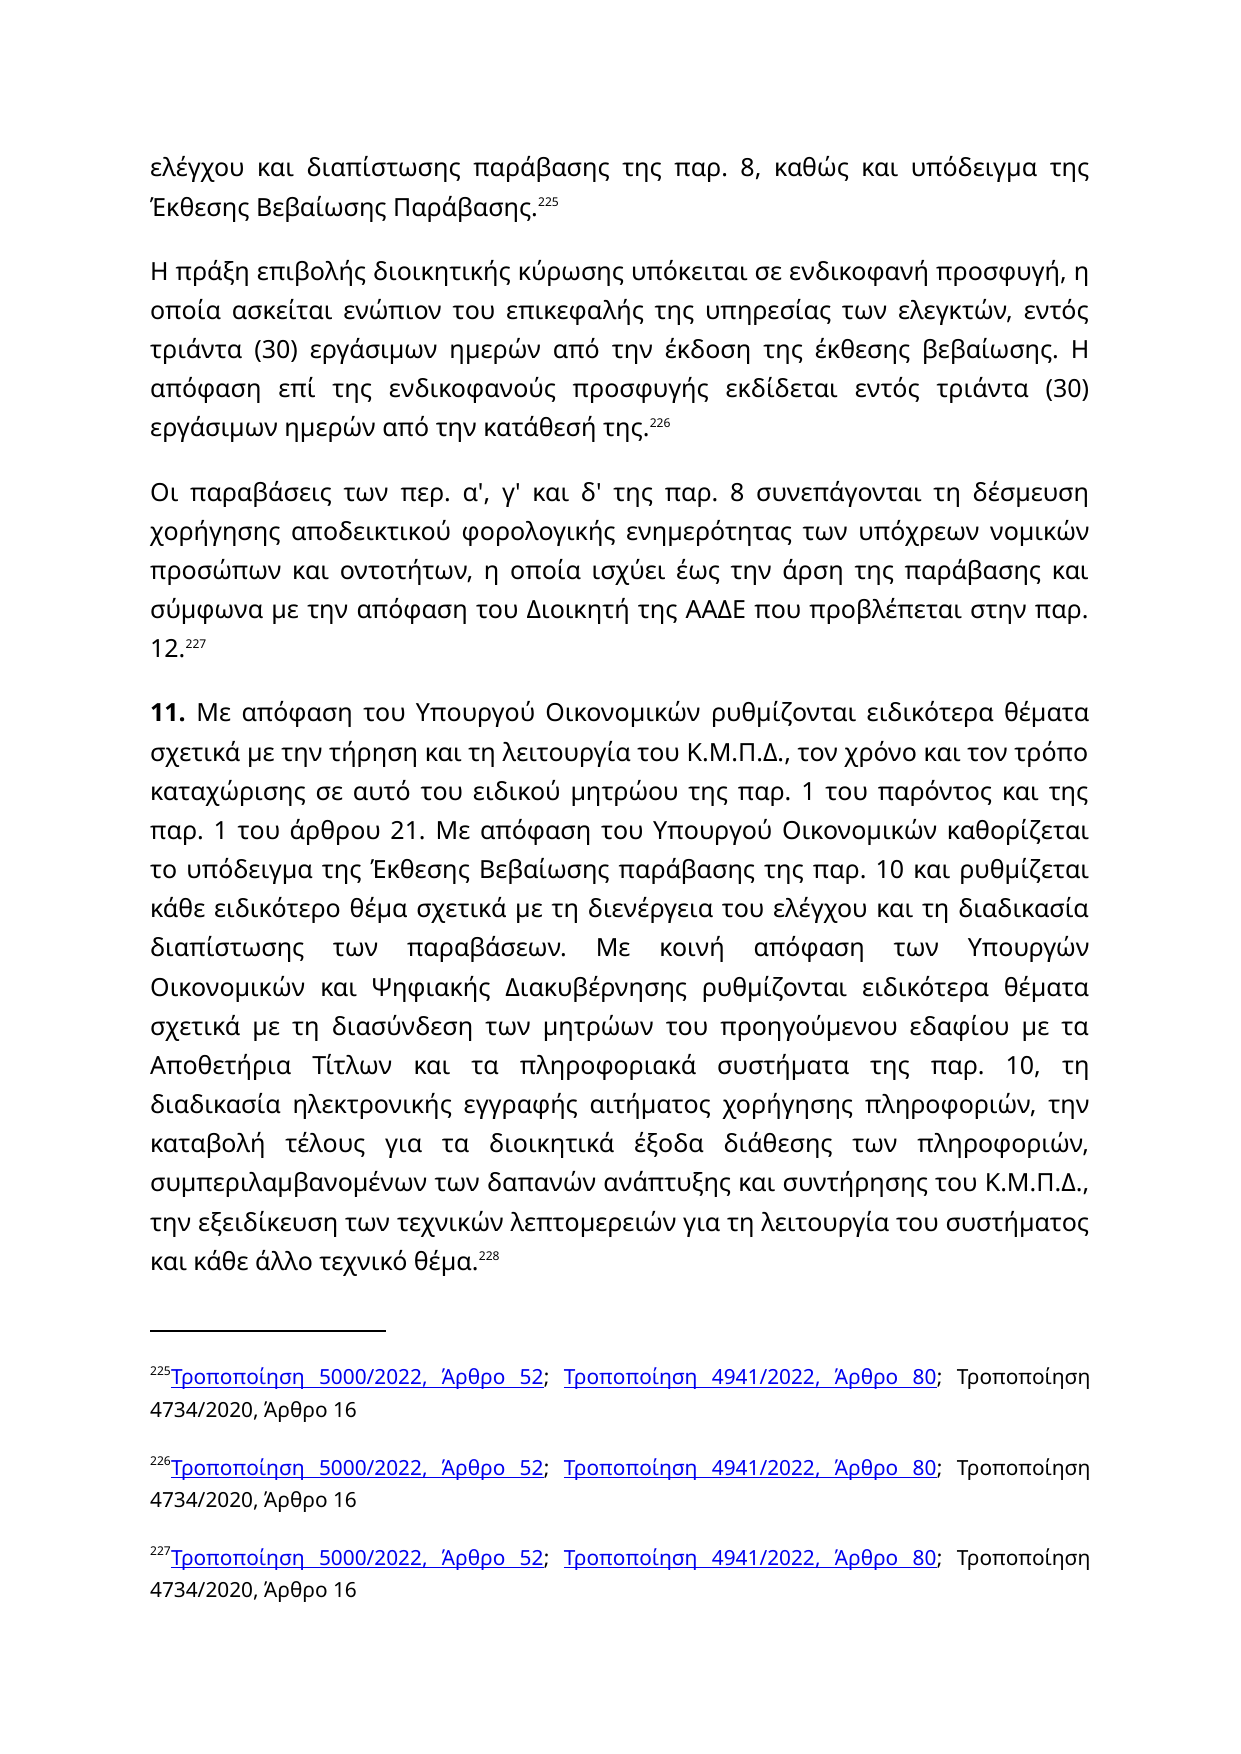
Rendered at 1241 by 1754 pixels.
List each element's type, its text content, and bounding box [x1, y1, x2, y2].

text ελέγχου και διαπίστωσης παράβασης της παρ. 8, καθώς και υπόδειγμα της Έκθεσης Βεβαίωσης Παράβασης. [150, 150, 1090, 223]
text 11. Με απόφαση του Υπουργού Οικονομικών ρυθμίζονται ειδικότερα θέματα σχετικά με την τήρηση και τη λειτουργία του Κ.Μ.Π.Δ., τον χρόνο και τον τρόπο καταχώρισης σε αυτό του ειδικού μητρώου της παρ. 1 του παρόντος και της παρ. 1 του άρθρου 21. Με απόφαση του Υπουργού Οικονομικών καθορίζεται το υπόδειγμα της Έκθεσης Βεβαίωσης παράβασης της παρ. 10 και ρυθμίζεται κάθε ειδικότερο θέμα σχετικά με τη διενέργεια του ελέγχου και τη διαδικασία διαπίστωσης των παραβάσεων. Με κοινή απόφαση των Υπουργών Οικονομικών και Ψηφιακής Διακυβέρνησης ρυθμίζονται ειδικότερα θέματα σχετικά με τη διασύνδεση των μητρώων του προηγούμενου εδαφίου με τα Αποθετήρια Τίτλων και τα πληροφοριακά συστήματα της παρ. 10, τη διαδικασία ηλεκτρονικής εγγραφής αιτήματος χορήγησης πληροφοριών, την καταβολή τέλους για τα διοικητικά έξοδα διάθεσης των πληροφοριών, συμπεριλαμβανομένων των δαπανών ανάπτυξης και συντήρησης του Κ.Μ.Π.Δ., την εξειδίκευση των τεχνικών λεπτομερειών για τη λειτουργία του συστήματος και κάθε άλλο τεχνικό θέμα. [150, 695, 1090, 1277]
text Τροποποίηση 5000/2022, Άρθρο 52; Τροποποίηση 4941/2022, Άρθρο 80; Τροποποίηση 4734/2020, Άρθρο 16 [150, 1453, 1090, 1514]
text Τροποποίηση 5000/2022, Άρθρο 52; Τροποποίηση 4941/2022, Άρθρο 80; Τροποποίηση 4734/2020, Άρθρο 16 [150, 1362, 1090, 1423]
text Οι παραβάσεις των περ. α', γ' και δ' της παρ. 8 συνεπάγονται τη δέσμευση χορήγησης αποδεικτικού φορολογικής ενημερότητας των υπόχρεων νομικών προσώπων και οντοτήτων, η οποία ισχύει έως την άρση της παράβασης και σύμφωνα με την απόφαση του Διοικητή της ΑΑΔΕ που προβλέπεται στην παρ. 12. [150, 474, 1090, 665]
text Η πράξη επιβολής διοικητικής κύρωσης υπόκειται σε ενδικοφανή προσφυγή, η οποία ασκείται ενώπιον του επικεφαλής της υπηρεσίας των ελεγκτών, εντός τριάντα (30) εργάσιμων ημερών από την έκδοση της έκθεσης βεβαίωσης. Η απόφαση επί της ενδικοφανούς προσφυγής εκδίδεται εντός τριάντα (30) εργάσιμων ημερών από την κατάθεσή της. [150, 253, 1090, 444]
text Τροποποίηση 5000/2022, Άρθρο 52; Τροποποίηση 4941/2022, Άρθρο 80; Τροποποίηση 4734/2020, Άρθρο 16 [150, 1543, 1090, 1604]
